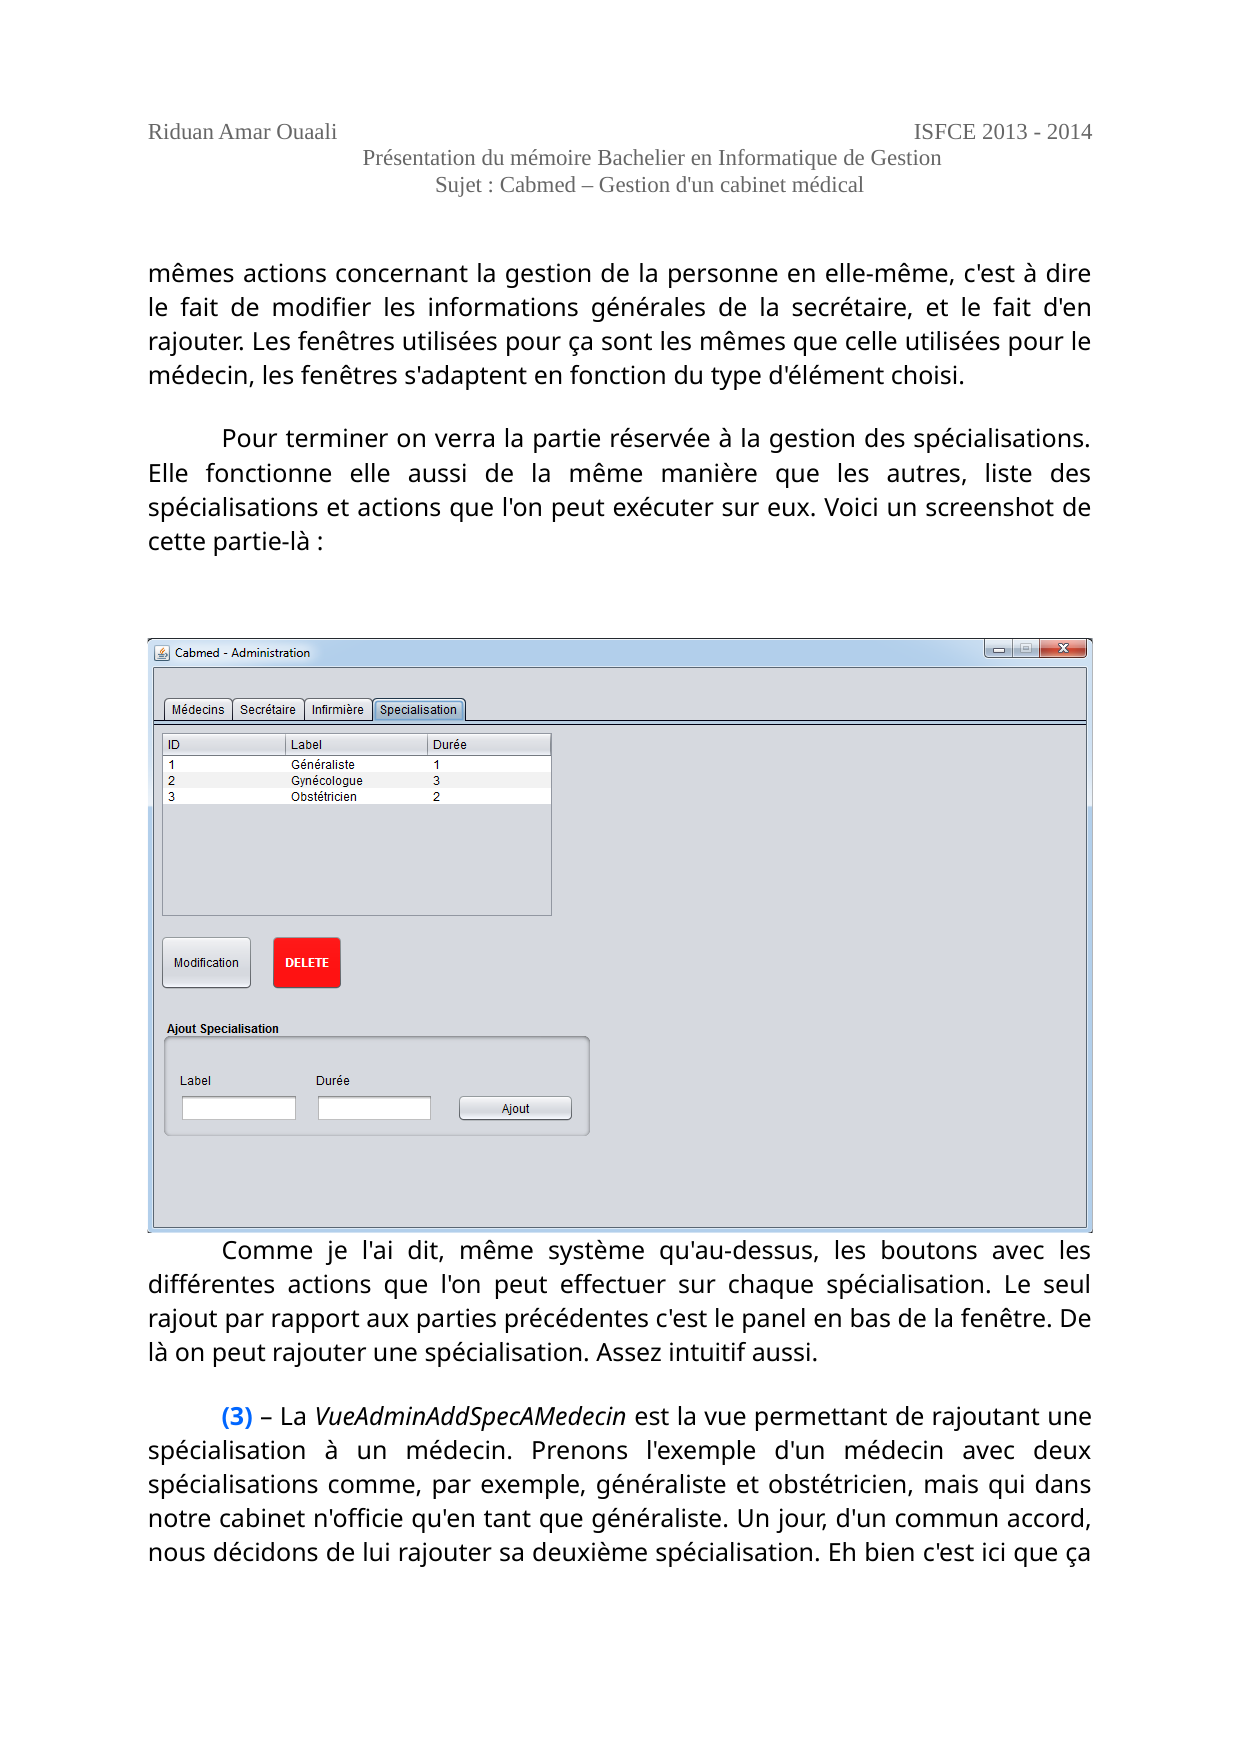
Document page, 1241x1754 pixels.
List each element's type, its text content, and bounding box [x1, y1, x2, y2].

text mêmes actions concernant la gestion de la personne en elle-même, c'est à dire le fait de modifier les informations générales de la secrétaire, et le fait d'en rajouter. Les fenêtres utilisées pour ça sont les mêmes que celle utilisées pour le médecin, les fenêtres s'adaptent en fonction du type d'élément choisi. [148, 255, 1093, 392]
text (3) – La VueAdminAddSpecAMedecin est la vue permettant de rajoutant une spécialisation à un médecin. Prenons l'exemple d'un médecin avec deux spécialisations comme, par exemple, généraliste et obstétricien, mais qui dans notre cabinet n'officie qu'en tant que généraliste. Un jour, d'un commun accord, nous décidons de lui rajouter sa deuxième spécialisation. Eh bien c'est ici que ça [148, 1398, 1093, 1568]
picture [147, 638, 1093, 1233]
text Comme je l'ai dit, même système qu'au-dessus, les boutons avec les différentes actions que l'on peut effectuer sur chaque spécialisation. Le seul rajout par rapport aux parties précédentes c'est le panel en bas de la fenêtre. De là on peut rajouter une spécialisation. Assez intuitif aussi. [148, 1233, 1093, 1369]
text Pour terminer on verra la partie réservée à la gestion des spécialisations. Elle fonctionne elle aussi de la même manière que les autres, liste des spécialisations et actions que l'on peut exécuter sur eux. Voici un screenshot de cette partie-là : [148, 421, 1093, 557]
